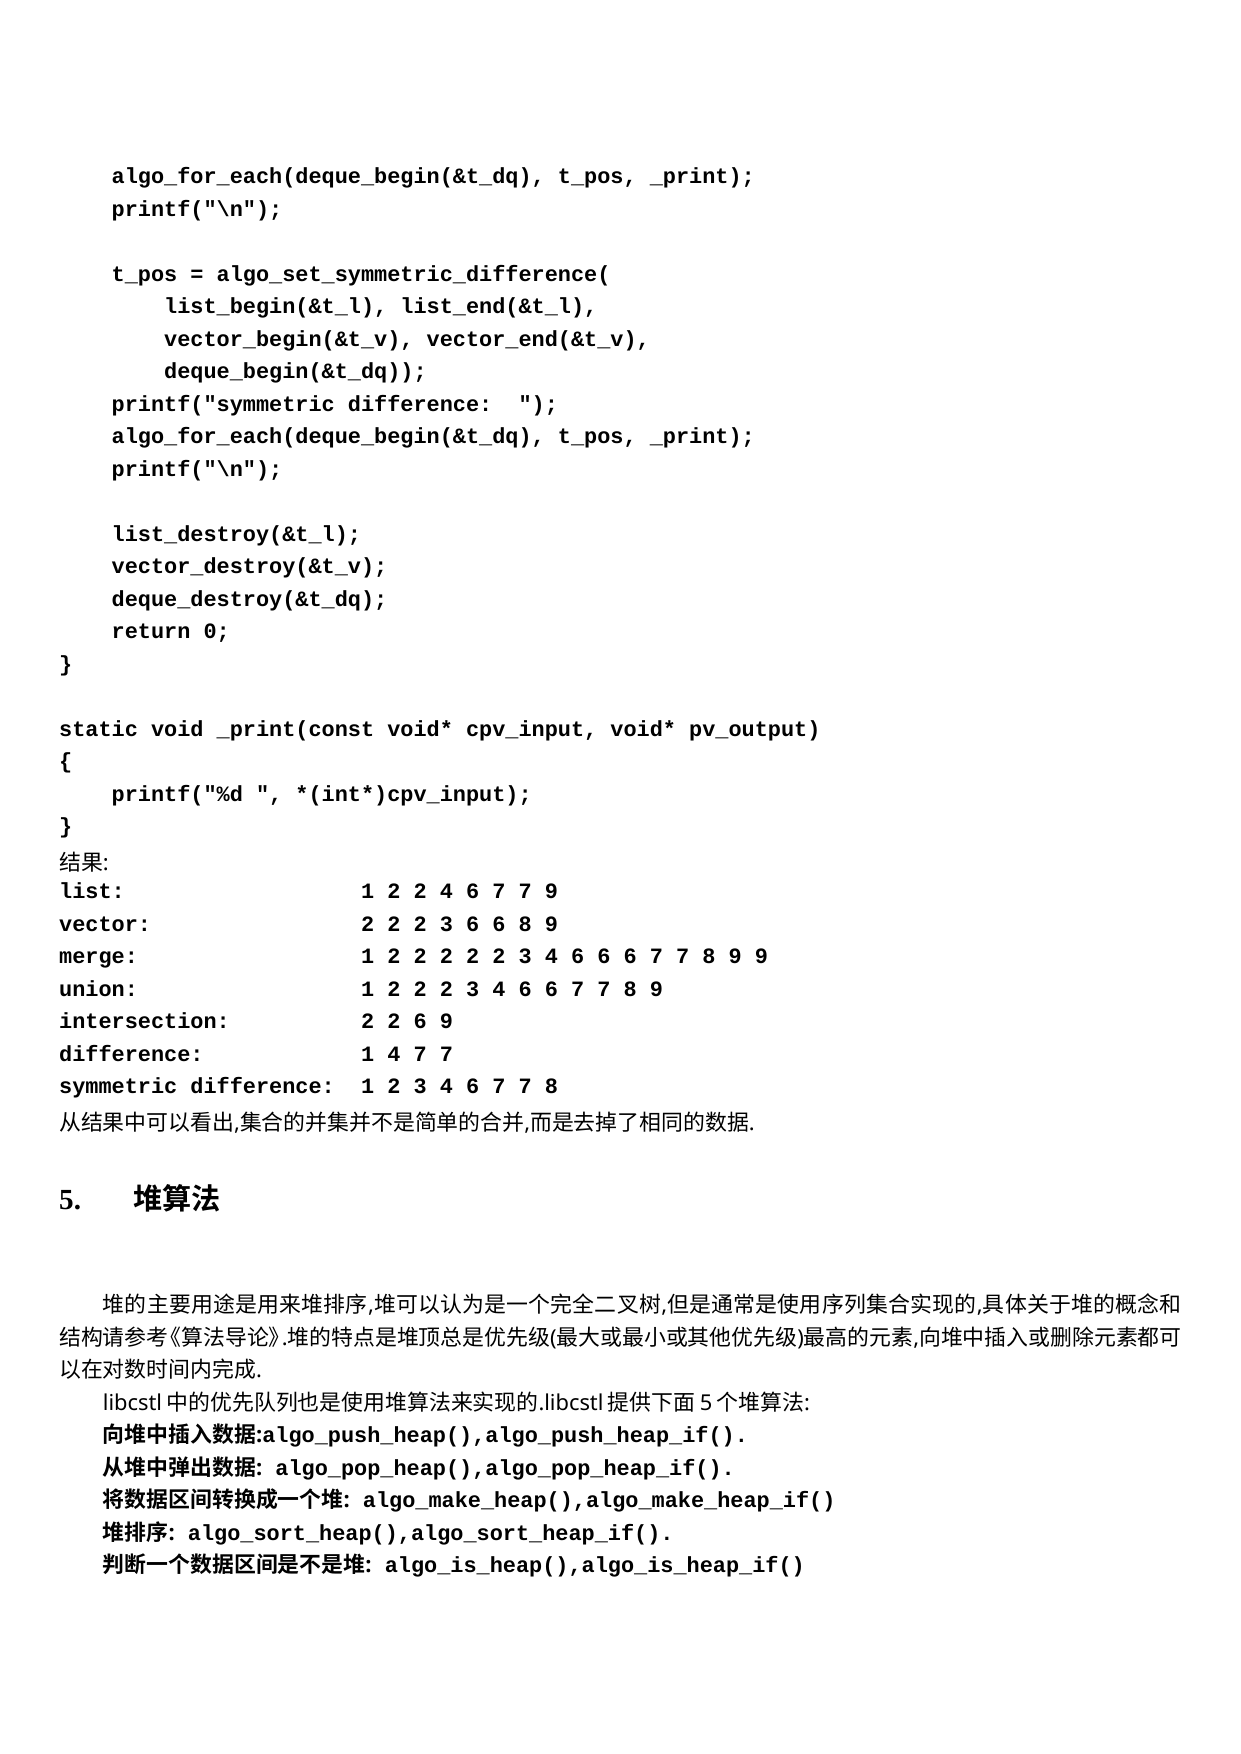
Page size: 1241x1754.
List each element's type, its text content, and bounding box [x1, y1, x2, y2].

text vector_begin(&t_v), vector_end(&t_v), [59, 324, 1181, 357]
text algo_for_each(deque_begin(&t_dq), t_pos, _print); [59, 422, 1181, 454]
text { [59, 747, 1181, 779]
text printf("\n"); [59, 194, 1181, 227]
text union: 1 2 2 2 3 4 6 6 7 7 8 9 [59, 974, 1181, 1007]
text printf("\n"); [59, 454, 1181, 487]
text list_begin(&t_l), list_end(&t_l), [59, 292, 1181, 324]
subtitle 堆算法 [59, 1164, 1181, 1229]
text list_destroy(&t_l); [59, 519, 1181, 552]
text vector: 2 2 2 3 6 6 8 9 [59, 909, 1181, 942]
text return 0; [59, 617, 1181, 649]
text printf("symmetric difference: "); [59, 389, 1181, 422]
text merge: 1 2 2 2 2 2 3 4 6 6 6 7 7 8 9 9 [59, 942, 1181, 974]
text } [59, 649, 1181, 682]
text deque_begin(&t_dq)); [59, 357, 1181, 389]
text 向堆中插入数据:algo_push_heap(),algo_push_heap_if(). [59, 1417, 1181, 1449]
text 从堆中弹出数据: algo_pop_heap(),algo_pop_heap_if(). [59, 1449, 1181, 1482]
text vector_destroy(&t_v); [59, 552, 1181, 584]
text 结果: [59, 844, 1181, 877]
text 判断一个数据区间是不是堆: algo_is_heap(),algo_is_heap_if() [59, 1547, 1181, 1579]
text symmetric difference: 1 2 3 4 6 7 7 8 [59, 1072, 1181, 1104]
text libcstl中的优先队列也是使用堆算法来实现的.libcstl提供下面5个堆算法: [59, 1384, 1181, 1417]
text 堆的主要用途是用来堆排序,堆可以认为是一个完全二叉树,但是通常是使用序列集合实现的,具体关于堆的概念和结构请参考《算法导论》.堆的特点是堆顶总是优先级(最大或最小或其他优先级)最高的元素,向堆中插入或删除元素都可以在对数时间内完成. [59, 1287, 1181, 1384]
text 将数据区间转换成一个堆: algo_make_heap(),algo_make_heap_if() [59, 1482, 1181, 1514]
text algo_for_each(deque_begin(&t_dq), t_pos, _print); [59, 162, 1181, 194]
text t_pos = algo_set_symmetric_difference( [59, 259, 1181, 292]
text } [59, 812, 1181, 844]
text difference: 1 4 7 7 [59, 1039, 1181, 1072]
text deque_destroy(&t_dq); [59, 584, 1181, 617]
text 堆排序: algo_sort_heap(),algo_sort_heap_if(). [59, 1514, 1181, 1547]
text intersection: 2 2 6 9 [59, 1007, 1181, 1039]
text list: 1 2 2 4 6 7 7 9 [59, 877, 1181, 909]
text 从结果中可以看出,集合的并集并不是简单的合并,而是去掉了相同的数据. [59, 1104, 1181, 1137]
text static void _print(const void* cpv_input, void* pv_output) [59, 714, 1181, 747]
text printf("%d ", *(int*)cpv_input); [59, 779, 1181, 812]
